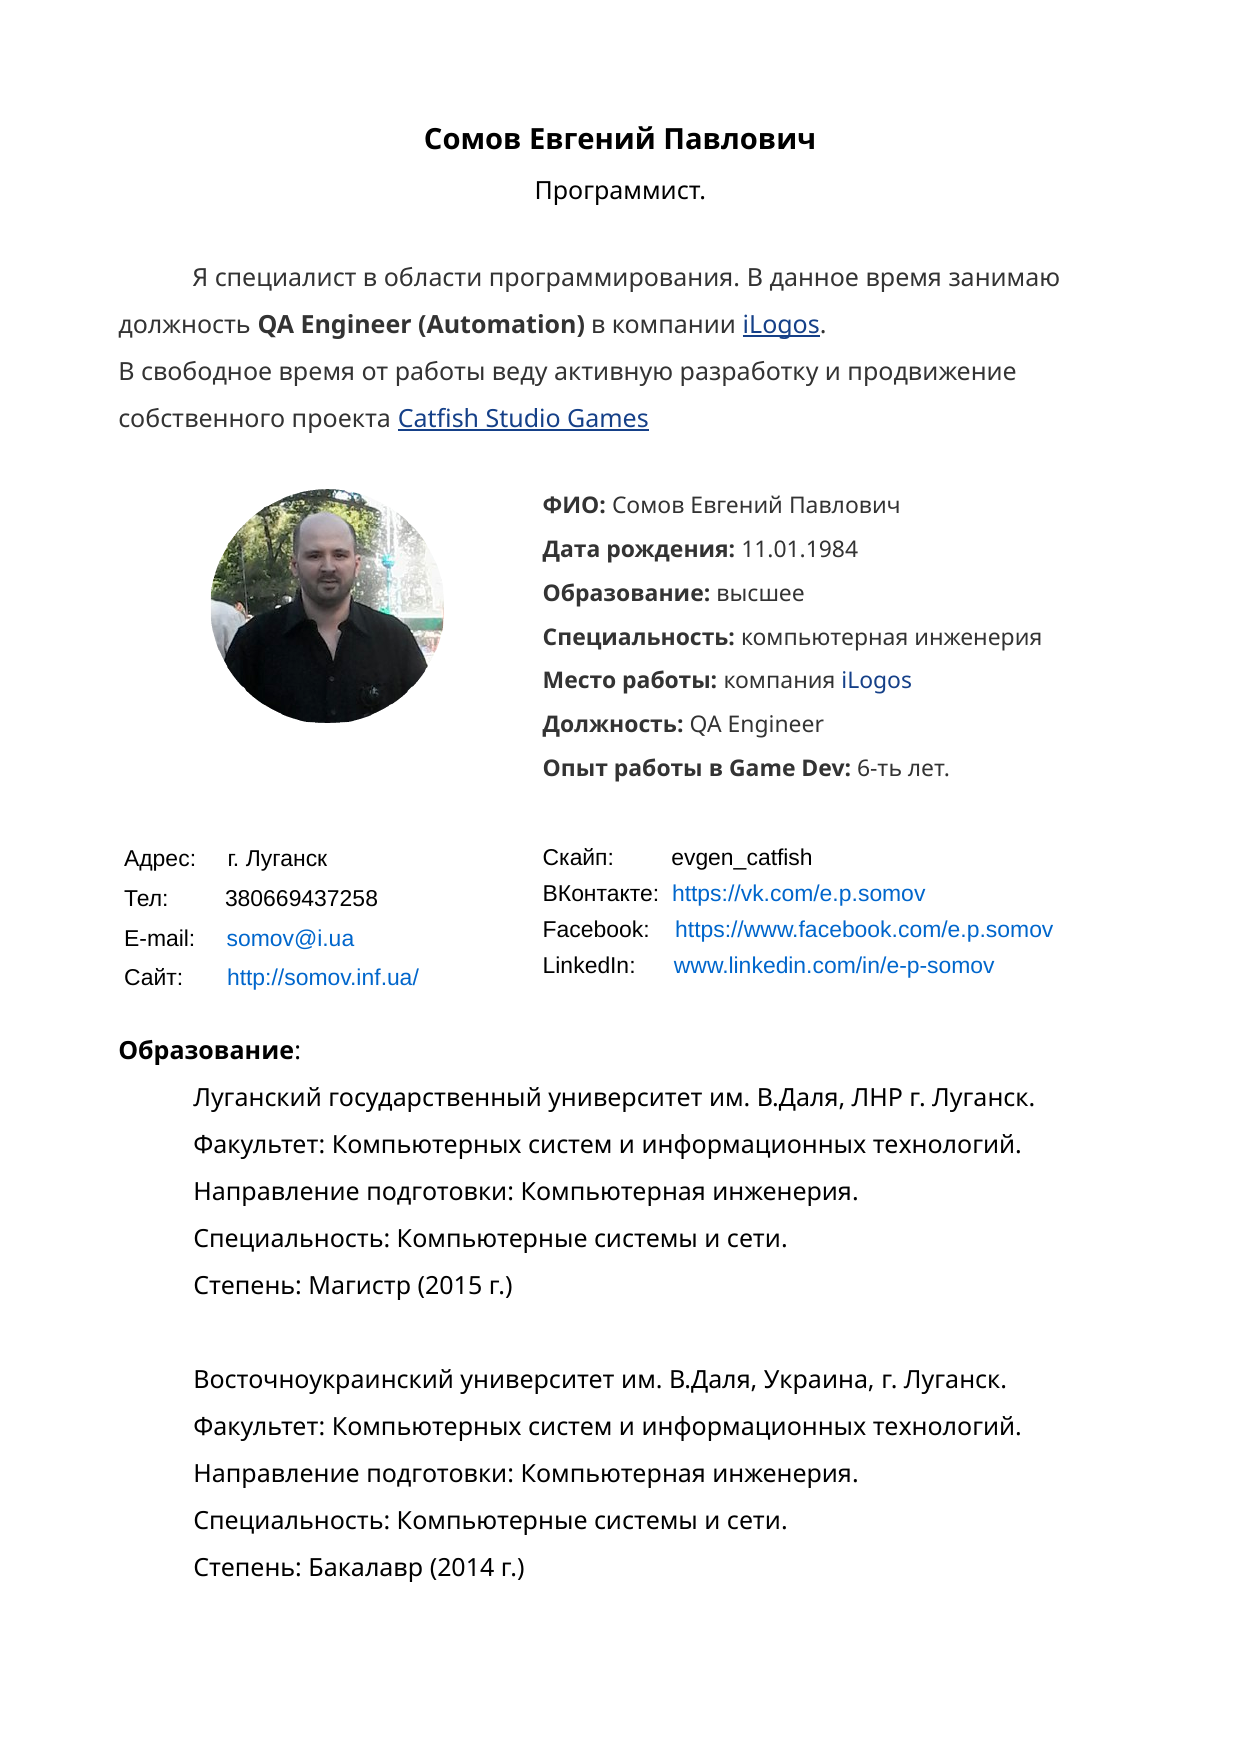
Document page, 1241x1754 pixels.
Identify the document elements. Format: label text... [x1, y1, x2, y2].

text Я специалист в области программирования. В данное время занимаю должность QA Engineer (Automation) в компании iLogos. [118, 259, 1122, 340]
text Образование: [118, 1033, 1122, 1067]
table_header Адрес: г. Луганск Тел: 380669437258 E-mail: somov@i.ua Сайт: http://somov.inf.ua/ [118, 838, 537, 997]
text В свободное время от работы веду активную разработку и продвижение собственного проекта Catfish Studio Games [118, 353, 1122, 434]
text Сомов Евгений Павлович [118, 118, 1122, 158]
table_header [118, 723, 537, 801]
text Восточноукраинский университет им. В.Даля, Украина, г. Луганск. Факультет: Компьютерных систем и информационных технологий. Направление подготовки: Компьютерная инженерия. Специальность: Компьютерные системы и сети. Степень: Бакалавр (2014 г.) [193, 1362, 1122, 1584]
picture [210, 489, 444, 723]
table_header ФИО: Сомов Евгений Павлович Дата рождения: 11.01.1984 Образование: высшее Специальность: компьютерная инженерия Место работы: компания iLogos Должность: QA Engineer Опыт работы в Game Dev: 6-ть лет. [537, 484, 1123, 801]
table_header [118, 484, 537, 722]
text Факультет: Компьютерных систем и информационных технологий. Направление подготовки: Компьютерная инженерия. Специальность: Компьютерные системы и сети. Степень: Магистр (2015 г.) [193, 1127, 1122, 1302]
text Программист. [118, 173, 1122, 207]
table_header Скайп: evgen_catfish ВКонтакте: https://vk.com/e.p.somov Facebook: https://www.facebook.com/e.p.somov LinkedIn: www.linkedin.com/in/e-p-somov [537, 838, 1123, 997]
text Луганский государственный университет им. В.Даля, ЛНР г. Луганск. [193, 1080, 1122, 1114]
